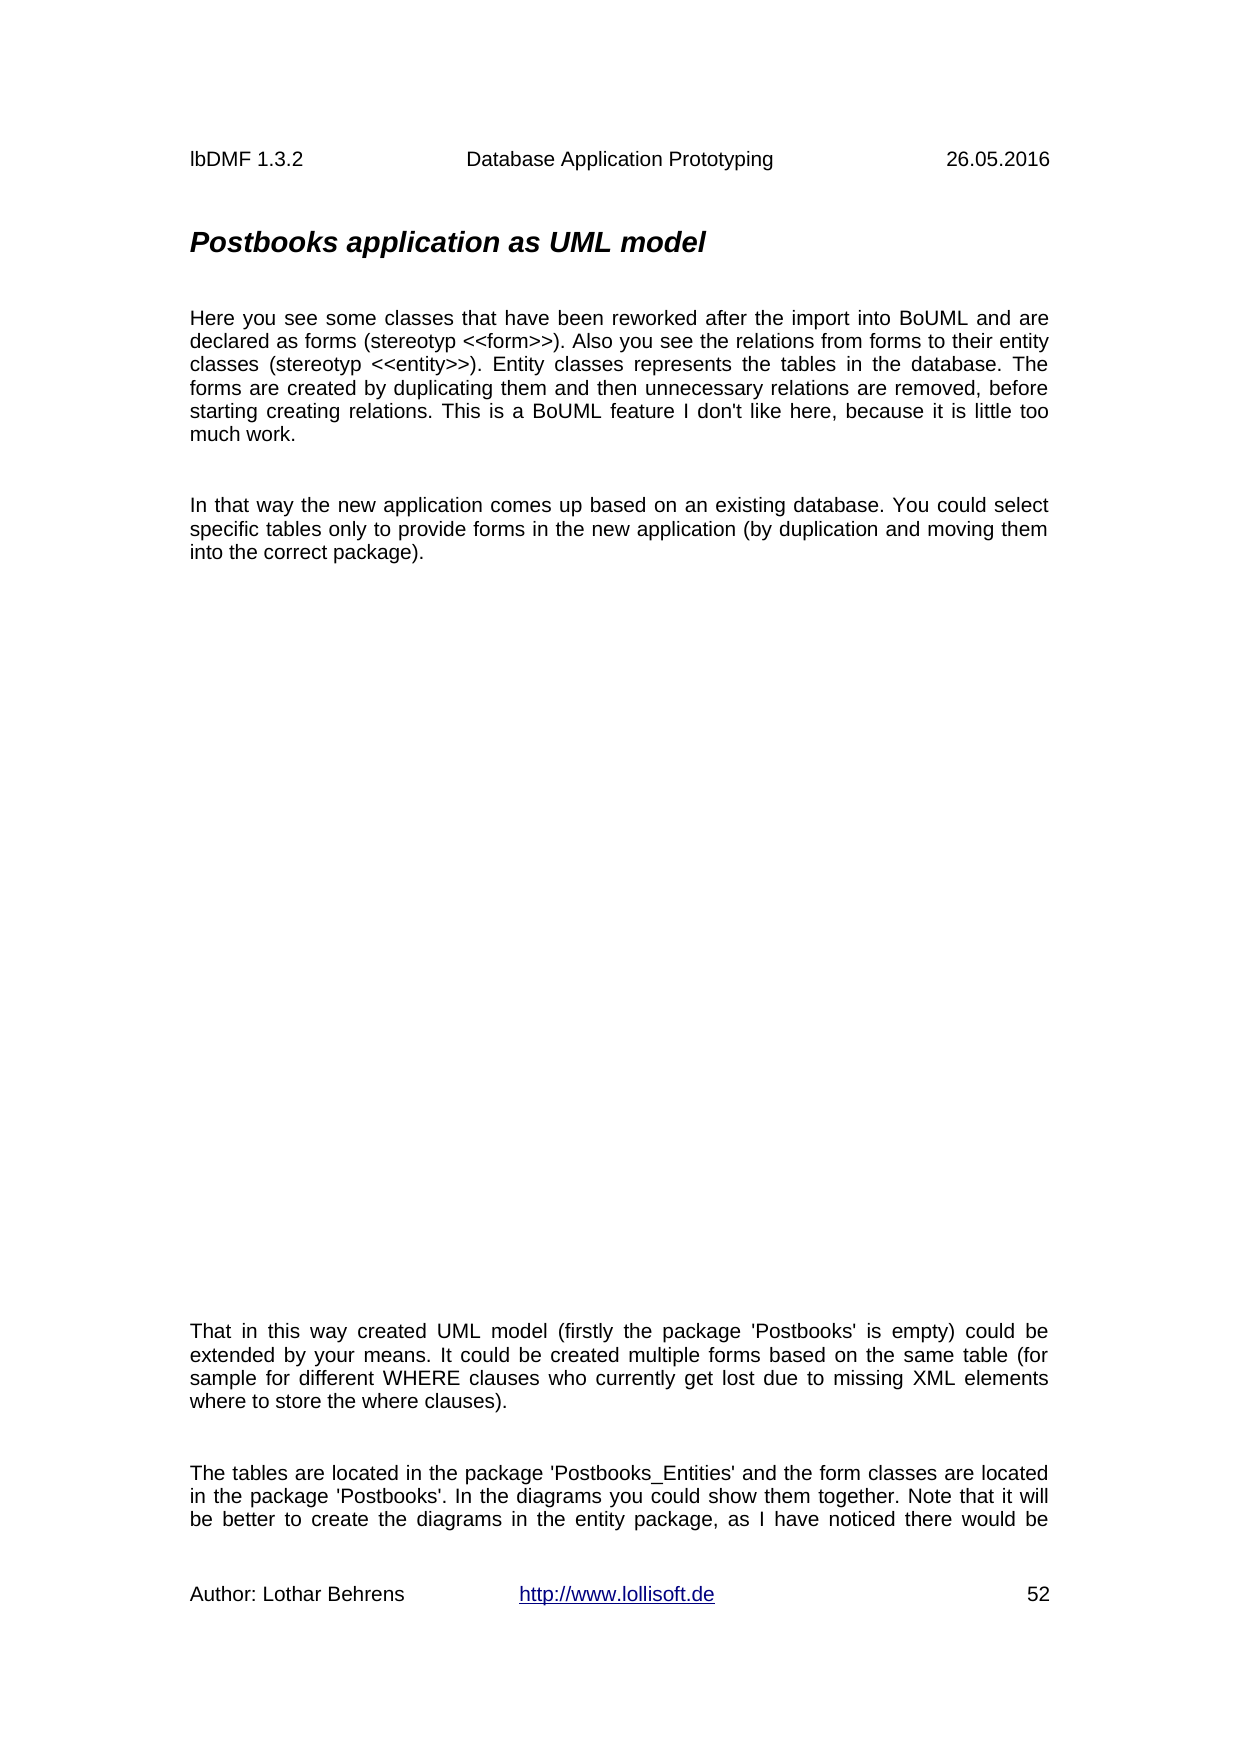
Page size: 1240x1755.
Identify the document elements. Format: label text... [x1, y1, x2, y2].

text That in this way created UML model (firstly the package 'Postbooks' is empty) could be extended by your means. It could be created multiple forms based on the same table (for sample for different WHERE clauses who currently get lost due to missing XML elements where to store the where clauses). [189, 1320, 1050, 1413]
text Here you see some classes that have been reworked after the import into BoUML and are declared as forms (stereotyp <<form>>). Also you see the relations from forms to their entity classes (stereotyp <<entity>>). Entity classes represents the tables in the database. The forms are created by duplicating them and then unnecessary relations are removed, before starting creating relations. This is a BoUML feature I don't like here, because it is little too much work. [189, 306, 1050, 446]
text In that way the new application comes up based on an existing database. You could select specific tables only to provide forms in the new application (by duplication and moving them into the correct package). [189, 494, 1050, 564]
subtitle Postbooks application as UML model [189, 226, 1050, 258]
text The tables are located in the package 'Postbooks_Entities' and the form classes are located in the package 'Postbooks'. In the diagrams you could show them together. Note that it will be better to create the diagrams in the entity package, as I have noticed there would be [189, 1461, 1050, 1531]
